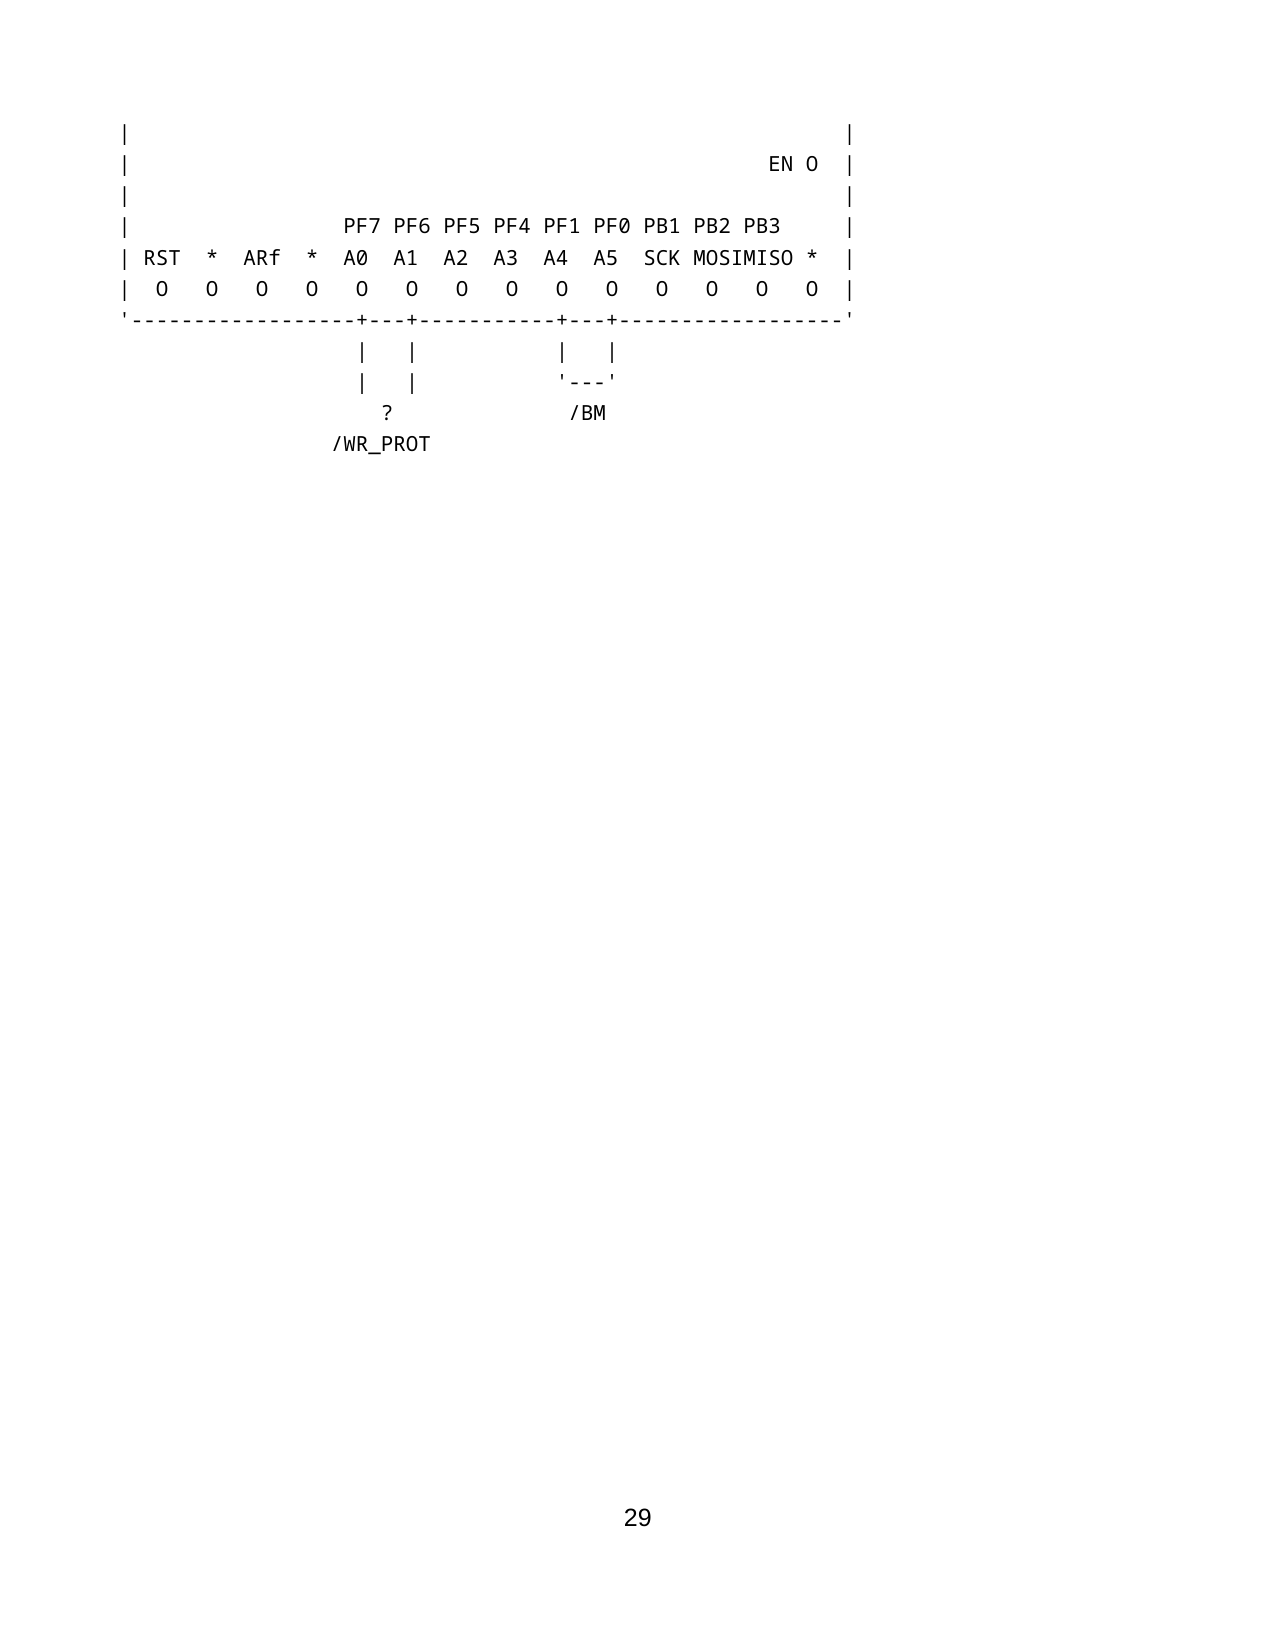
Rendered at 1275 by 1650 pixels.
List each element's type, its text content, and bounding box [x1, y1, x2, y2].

text | | [118, 118, 1157, 147]
text '------------------+---+-----------+---+------------------' [118, 305, 1157, 333]
text | O O O O O O O O O O O O O O | [118, 274, 1157, 302]
text /WR_PROT [118, 429, 1157, 458]
text | PF7 PF6 PF5 PF4 PF1 PF0 PB1 PB2 PB3 | [118, 212, 1157, 240]
text | | '---' [118, 367, 1157, 396]
text | EN O | [118, 149, 1157, 178]
text | | [118, 180, 1157, 209]
text | | | | [118, 336, 1157, 364]
text ? /BM [118, 398, 1157, 427]
text | RST * ARf * A0 A1 A2 A3 A4 A5 SCK MOSIMISO * | [118, 243, 1157, 271]
